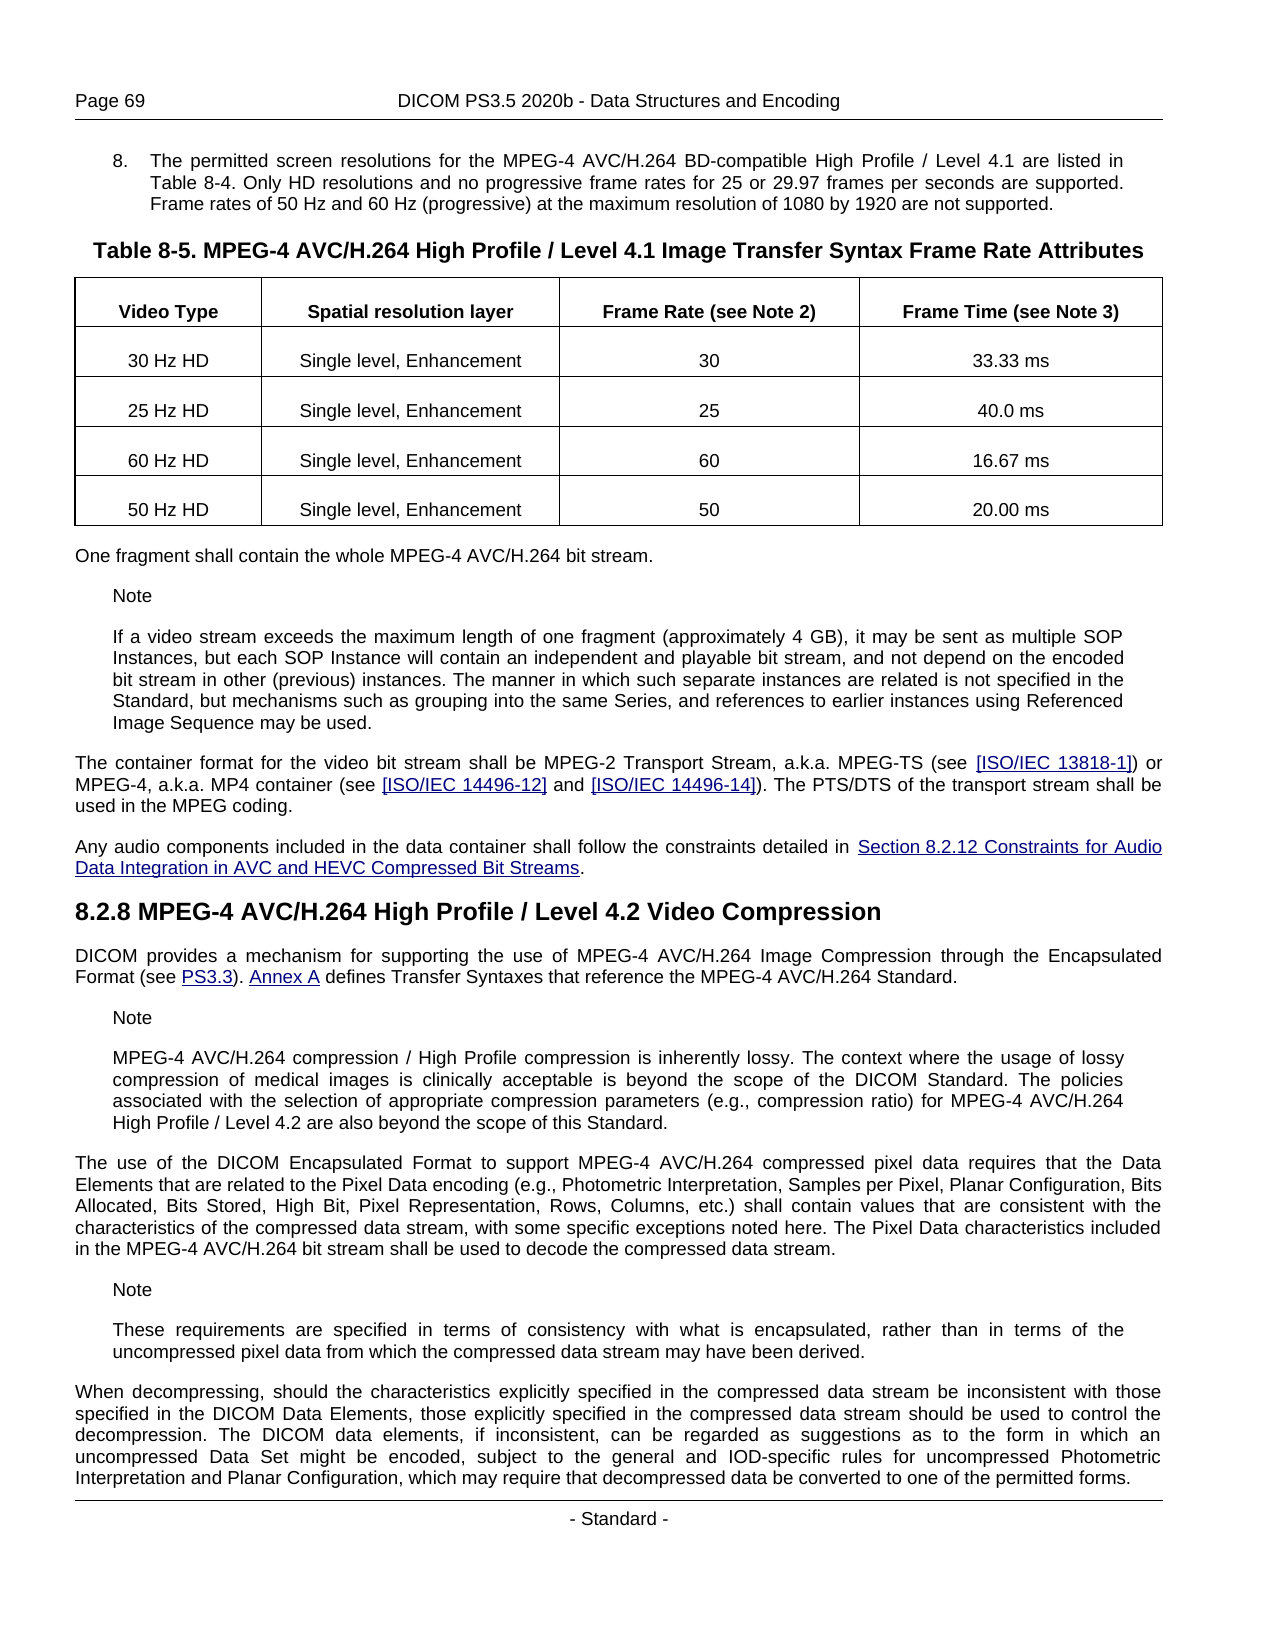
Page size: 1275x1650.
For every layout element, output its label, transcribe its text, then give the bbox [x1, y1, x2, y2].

table_cell 60 [560, 427, 859, 475]
table_cell 40.0 ms [860, 377, 1162, 426]
table_cell 30 Hz HD [76, 327, 261, 376]
table_cell 60 Hz HD [76, 427, 261, 475]
table_cell 20.00 ms [860, 476, 1162, 525]
table_header Frame Time (see Note 3) [860, 278, 1162, 326]
text Note [112, 1007, 1125, 1028]
text The container format for the video bit stream shall be MPEG-2 Transport Stream, a.k.a. MPEG-TS (see [ISO/IEC 13818-1]) or MPEG-4, a.k.a. MP4 container (see [ISO/IEC 14496-12] and [ISO/IEC 14496-14]). The PTS/DTS of the transport stream shall be used in the MPEG coding. [75, 752, 1162, 817]
table_cell 25 [560, 377, 859, 426]
table_header Video Type [76, 278, 261, 326]
text When decompressing, should the characteristics explicitly specified in the compressed data stream be inconsistent with those specified in the DICOM Data Elements, those explicitly specified in the compressed data stream should be used to control the decompression. The DICOM data elements, if inconsistent, can be regarded as suggestions as to the form in which an uncompressed Data Set might be encoded, subject to the general and IOD-specific rules for uncompressed Photometric Interpretation and Planar Configuration, which may require that decompressed data be converted to one of the permitted forms. [75, 1381, 1162, 1488]
text DICOM provides a mechanism for supporting the use of MPEG-4 AVC/H.264 Image Compression through the Encapsulated Format (see PS3.3). Annex A defines Transfer Syntaxes that reference the MPEG-4 AVC/H.264 Standard. [75, 945, 1162, 988]
text One fragment shall contain the whole MPEG-4 AVC/H.264 bit stream. [75, 545, 1162, 566]
text These requirements are specified in terms of consistency with what is encapsulated, rather than in terms of the uncompressed pixel data from which the compressed data stream may have been derived. [112, 1319, 1125, 1362]
text 8.2.8 MPEG-4 AVC/H.264 High Profile / Level 4.2 Video Compression [75, 897, 1162, 926]
table_cell 33.33 ms [860, 327, 1162, 376]
text If a video stream exceeds the maximum length of one fragment (approximately 4 GB), it may be sent as multiple SOP Instances, but each SOP Instance will contain an independent and playable bit stream, and not depend on the encoded bit stream in other (previous) instances. The manner in which such separate instances are related is not specified in the Standard, but mechanisms such as grouping into the same Series, and references to earlier instances using Referenced Image Sequence may be used. [112, 625, 1125, 733]
table_cell Single level, Enhancement [262, 427, 559, 475]
table_cell Single level, Enhancement [262, 476, 559, 525]
table_cell 16.67 ms [860, 427, 1162, 475]
table_header Spatial resolution layer [262, 278, 559, 326]
text The use of the DICOM Encapsulated Format to support MPEG-4 AVC/H.264 compressed pixel data requires that the Data Elements that are related to the Pixel Data encoding (e.g., Photometric Interpretation, Samples per Pixel, Planar Configuration, Bits Allocated, Bits Stored, High Bit, Pixel Representation, Rows, Columns, etc.) shall contain values that are consistent with the characteristics of the compressed data stream, with some specific exceptions noted here. The Pixel Data characteristics included in the MPEG-4 AVC/H.264 bit stream shall be used to decode the compressed data stream. [75, 1152, 1162, 1260]
table_cell 25 Hz HD [76, 377, 261, 426]
text MPEG-4 AVC/H.264 compression / High Profile compression is inherently lossy. The context where the usage of lossy compression of medical images is clinically acceptable is beyond the scope of the DICOM Standard. The policies associated with the selection of appropriate compression parameters (e.g., compression ratio) for MPEG-4 AVC/H.264 High Profile / Level 4.2 are also beyond the scope of this Standard. [112, 1047, 1125, 1133]
table_header Frame Rate (see Note 2) [560, 278, 859, 326]
text 8. The permitted screen resolutions for the MPEG-4 AVC/H.264 BD-compatible High Profile / Level 4.1 are listed in Table 8-4. Only HD resolutions and no progressive frame rates for 25 or 29.97 frames per seconds are supported. Frame rates of 50 Hz and 60 Hz (progressive) at the maximum resolution of 1080 by 1920 are not supported. [112, 150, 1125, 215]
table_cell Single level, Enhancement [262, 377, 559, 426]
text Table 8-5. MPEG-4 AVC/H.264 High Profile / Level 4.1 Image Transfer Syntax Frame Rate Attributes [75, 237, 1162, 263]
text Any audio components included in the data container shall follow the constraints detailed in Section 8.2.12 Constraints for Audio Data Integration in AVC and HEVC Compressed Bit Streams. [75, 835, 1162, 878]
table_cell 50 Hz HD [76, 476, 261, 525]
table_cell 50 [560, 476, 859, 525]
text Note [112, 585, 1125, 607]
table_cell 30 [560, 327, 859, 376]
text Note [112, 1278, 1125, 1300]
table_cell Single level, Enhancement [262, 327, 559, 376]
